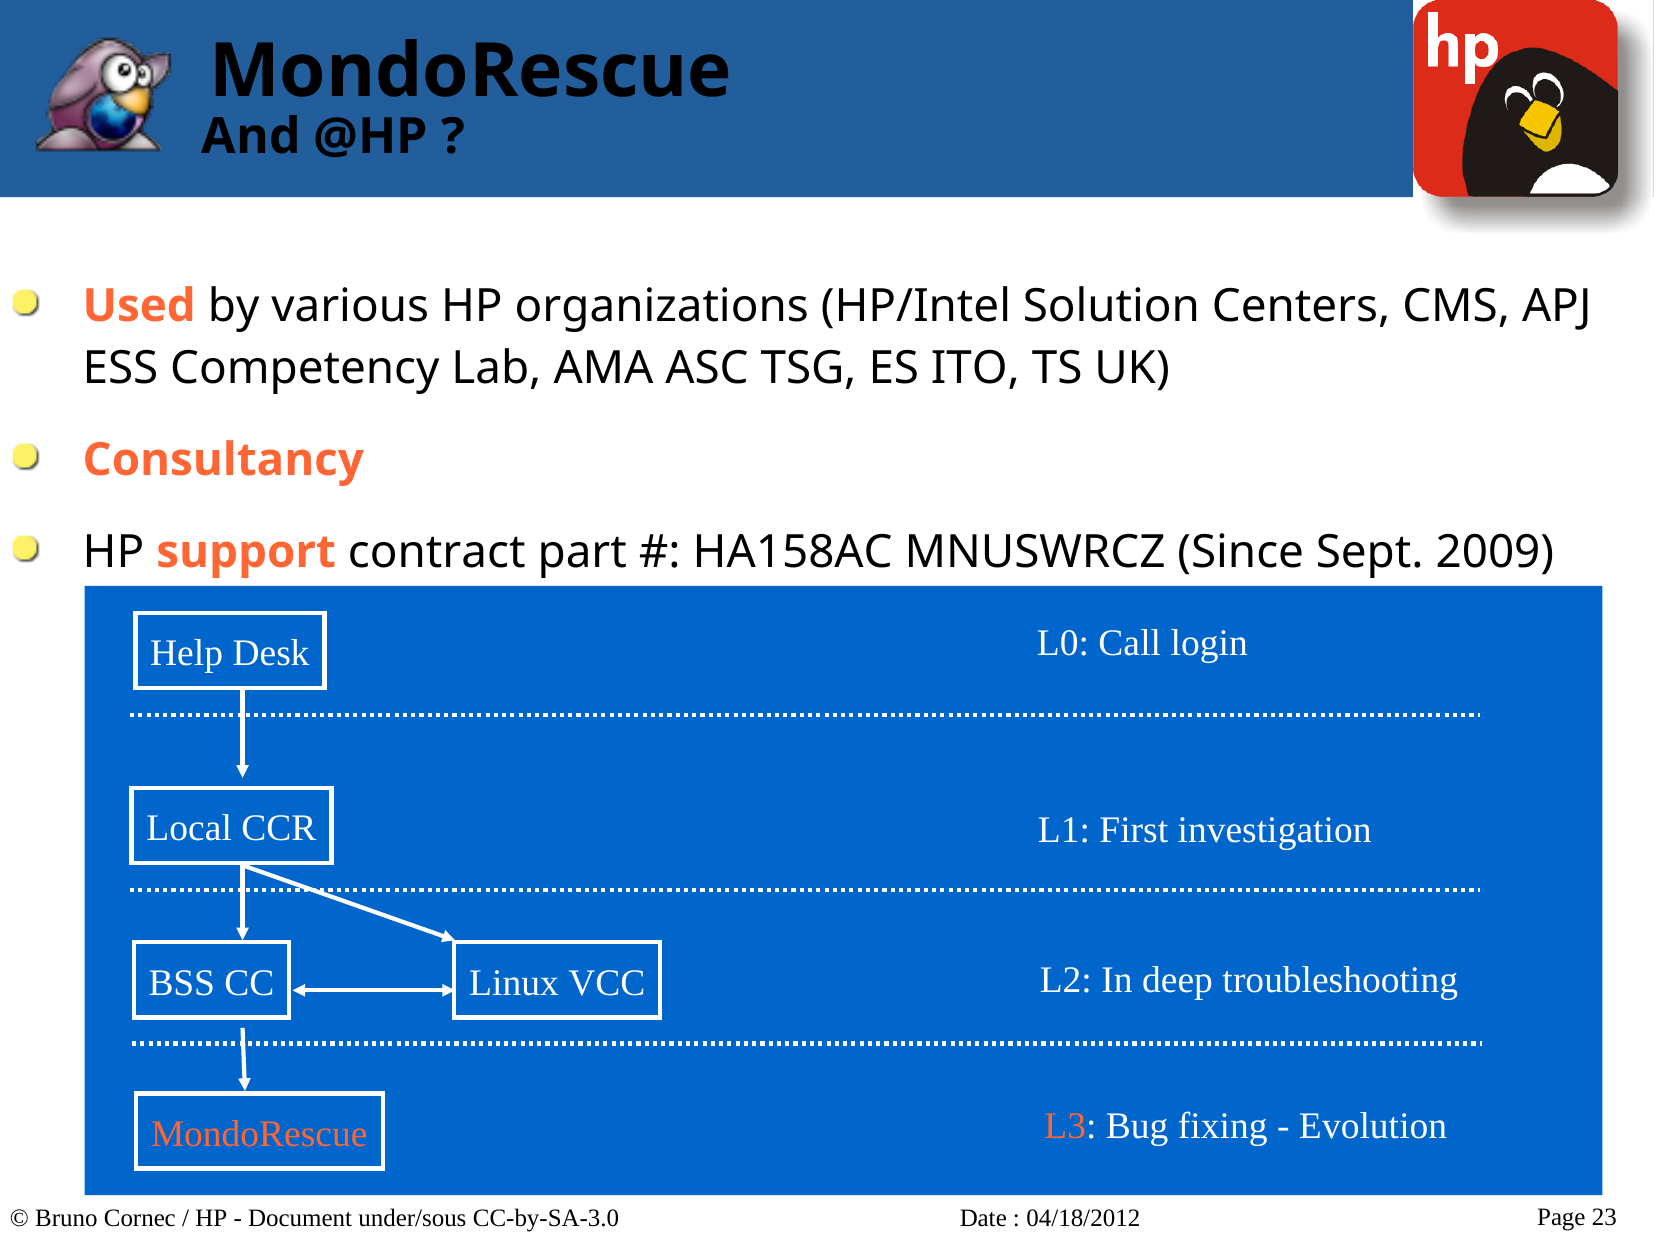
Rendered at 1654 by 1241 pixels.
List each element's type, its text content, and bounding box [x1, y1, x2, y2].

text_box Help Desk [135, 612, 325, 689]
text_box L1: First investigation [867, 789, 1543, 866]
text_box L2: In deep troubleshooting [911, 940, 1587, 1016]
text_box Linux VCC [454, 942, 661, 1018]
text_box Local CCR [131, 787, 332, 864]
text_box L0: Call login [805, 602, 1481, 678]
text_box BSS CC [133, 942, 290, 1018]
text_box MondoRescue [136, 1093, 383, 1169]
text_box [84, 585, 1603, 1196]
picture [0, 0, 211, 199]
text_box L3: Bug fixing - Evolution [908, 1085, 1584, 1161]
title And @HP ? [201, 32, 1191, 241]
list Used by various HP organizations (HP/Intel Solution Centers, CMS, APJ ESS Competency Lab, AMA ASC TSG, ES ITO, TS UK) Consultancy HP support contract part #: HA158AC MNUSWRCZ (Since Sept. 2009) [0, 271, 1637, 1158]
picture [1413, 0, 1654, 235]
